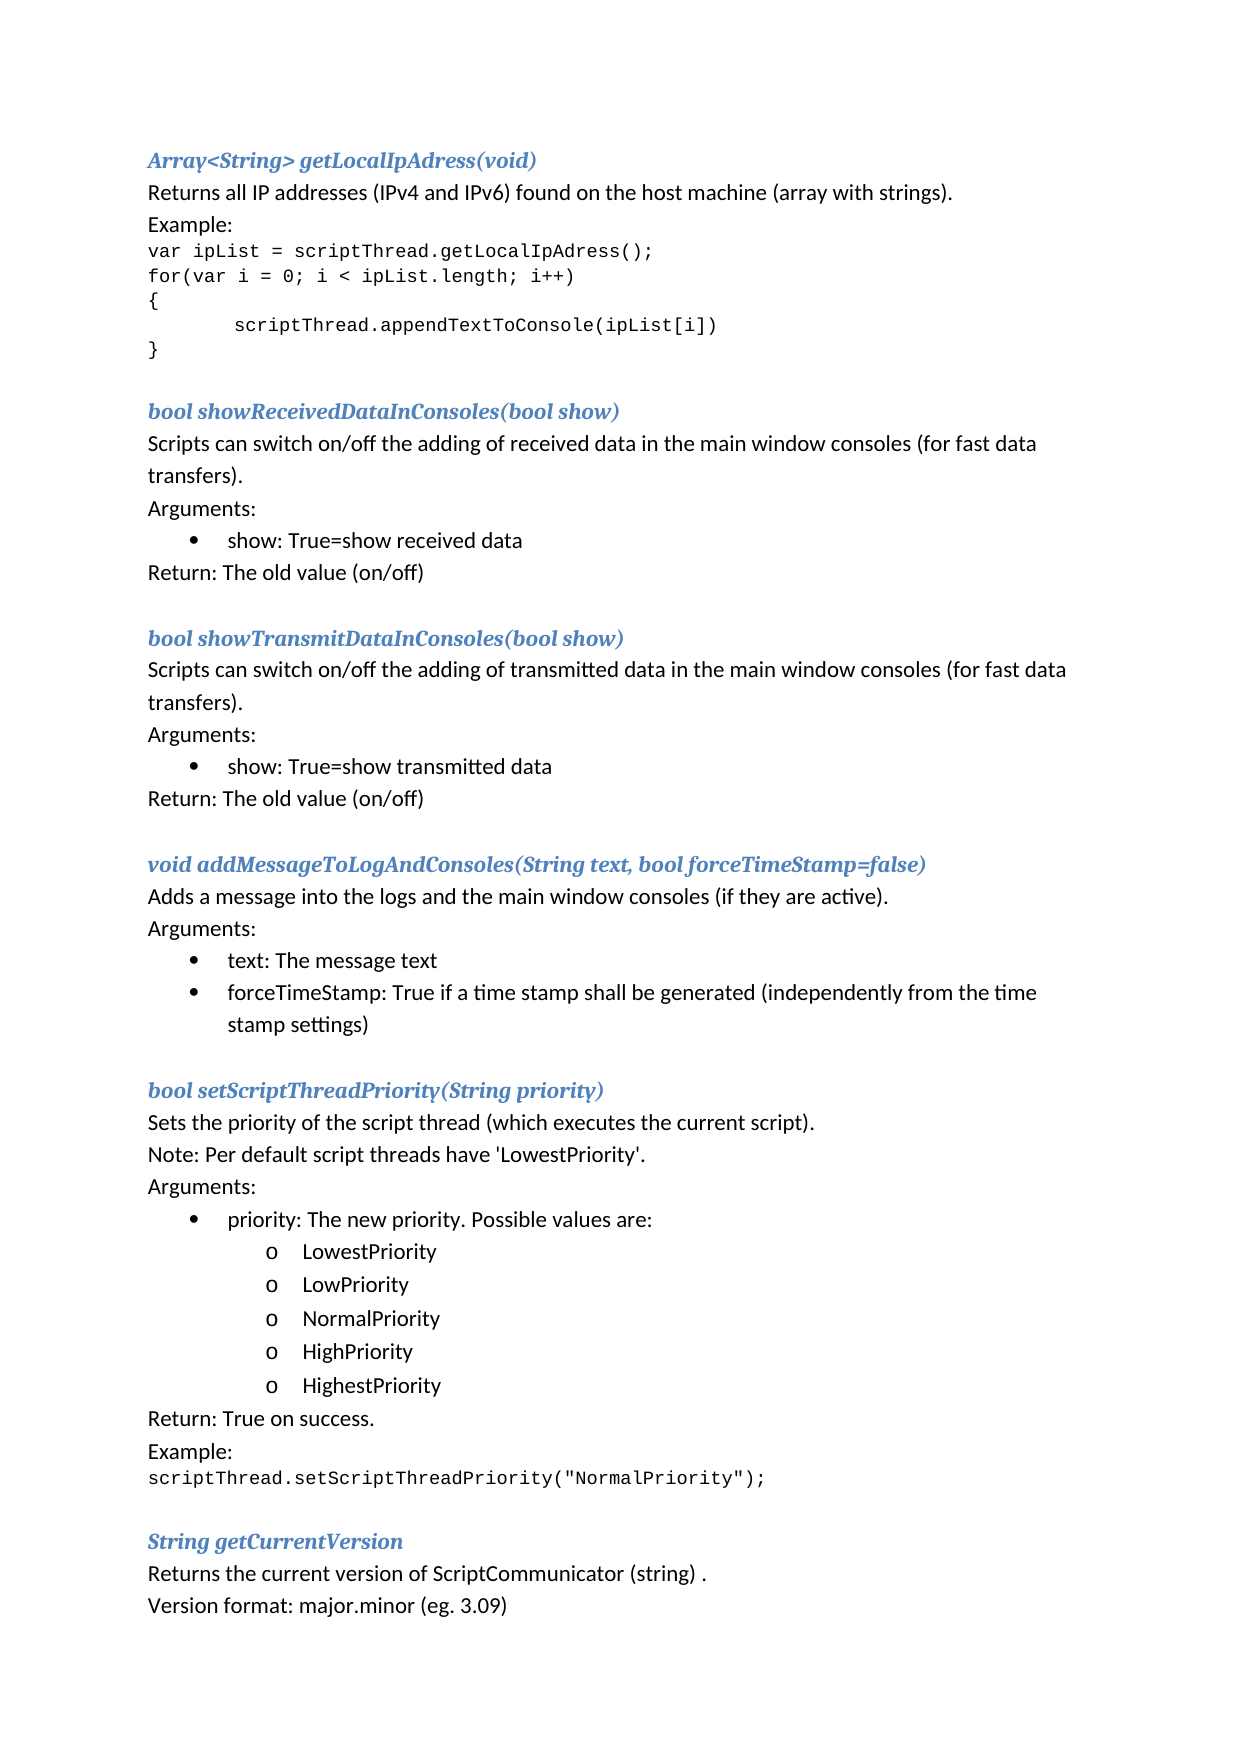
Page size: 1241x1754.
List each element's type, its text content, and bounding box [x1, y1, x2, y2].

list LowPriority [265, 1270, 1093, 1299]
text Note: Per default script threads have 'LowestPriority'. [148, 1140, 1093, 1168]
list HighPriority [265, 1337, 1093, 1367]
list show: True=show received data [190, 526, 1093, 554]
text scriptThread.setScriptThreadPriority("NormalPriority"); [148, 1469, 1093, 1490]
text Arguments: [148, 720, 1093, 748]
text var ipList = scriptThread.getLocalIpAdress(); [148, 242, 1093, 263]
list HighestPriority [265, 1371, 1093, 1400]
list forceTimeStamp: True if a time stamp shall be generated (independently from the time stamp settings) [190, 978, 1093, 1039]
text scriptThread.appendTextToConsole(ipList[i]) [148, 315, 1093, 337]
subtitle void addMessageToLogAndConsoles(String text, bool forceTimeStamp=false) [148, 852, 1093, 878]
list NormalPriority [265, 1304, 1093, 1333]
text Return: The old value (on/off) [148, 558, 1093, 586]
text Scripts can switch on/off the adding of transmitted data in the main window consoles (for fast data transfers). [148, 656, 1093, 716]
list show: True=show transmitted data [190, 752, 1093, 780]
text Arguments: [148, 1172, 1093, 1201]
list priority: The new priority. Possible values are: [190, 1205, 1093, 1233]
subtitle bool showTransmitDataInConsoles(bool show) [148, 625, 1093, 652]
list text: The message text [190, 946, 1093, 974]
subtitle String getCurrentVersion [148, 1528, 1093, 1555]
list LowestPriority [265, 1237, 1093, 1266]
text Sets the priority of the script thread (which executes the current script). [148, 1108, 1093, 1136]
text Example: [148, 210, 1093, 238]
subtitle bool showReceivedDataInConsoles(bool show) [148, 399, 1093, 426]
text for(var i = 0; i < ipList.length; i++) [148, 267, 1093, 288]
text { [148, 291, 1093, 312]
text Example: [148, 1437, 1093, 1465]
subtitle bool setScriptThreadPriority(String priority) [148, 1078, 1093, 1104]
text Arguments: [148, 494, 1093, 522]
text } [148, 340, 1093, 361]
text Adds a message into the logs and the main window consoles (if they are active). [148, 882, 1093, 910]
text Scripts can switch on/off the adding of received data in the main window consoles (for fast data transfers). [148, 429, 1093, 489]
text Arguments: [148, 914, 1093, 942]
text Version format: major.minor (eg. 3.09) [148, 1591, 1093, 1619]
text Returns all IP addresses (IPv4 and IPv6) found on the host machine (array with strings). [148, 178, 1093, 206]
text Returns the current version of ScriptCommunicator (string) . [148, 1559, 1093, 1587]
text Return: True on success. [148, 1404, 1093, 1433]
text Return: The old value (on/off) [148, 784, 1093, 812]
subtitle Array<String> getLocalIpAdress(void) [148, 148, 1093, 174]
